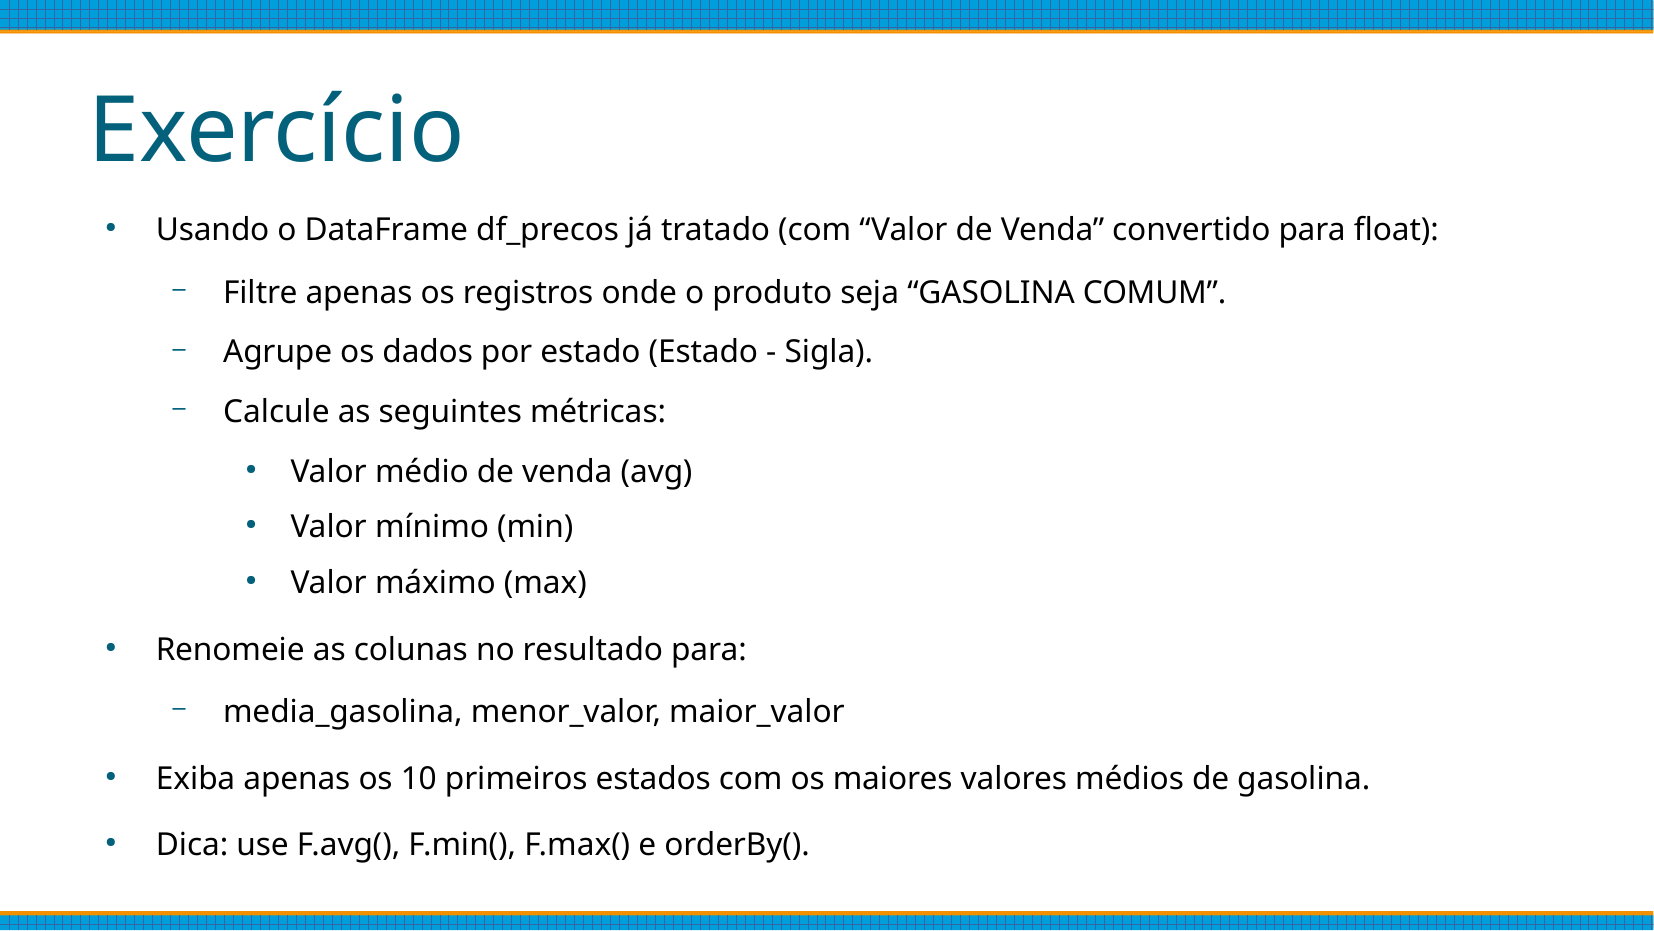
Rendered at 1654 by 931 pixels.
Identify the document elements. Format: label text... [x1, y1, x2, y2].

list Usando o DataFrame df_precos já tratado (com “Valor de Venda” convertido para float): Filtre apenas os registros onde o produto seja “GASOLINA COMUM”. Agrupe os dados por estado (Estado - Sigla). Calcule as seguintes métricas: Valor médio de venda (avg) Valor mínimo (min) Valor máximo (max) Renomeie as colunas no resultado para: media_gasolina, menor_valor, maior_valor Exiba apenas os 10 primeiros estados com os maiores valores médios de gasolina. Dica: use F.avg(), F.min(), F.max() e orderBy(). [88, 206, 1565, 872]
title Exercício [88, 44, 1565, 206]
